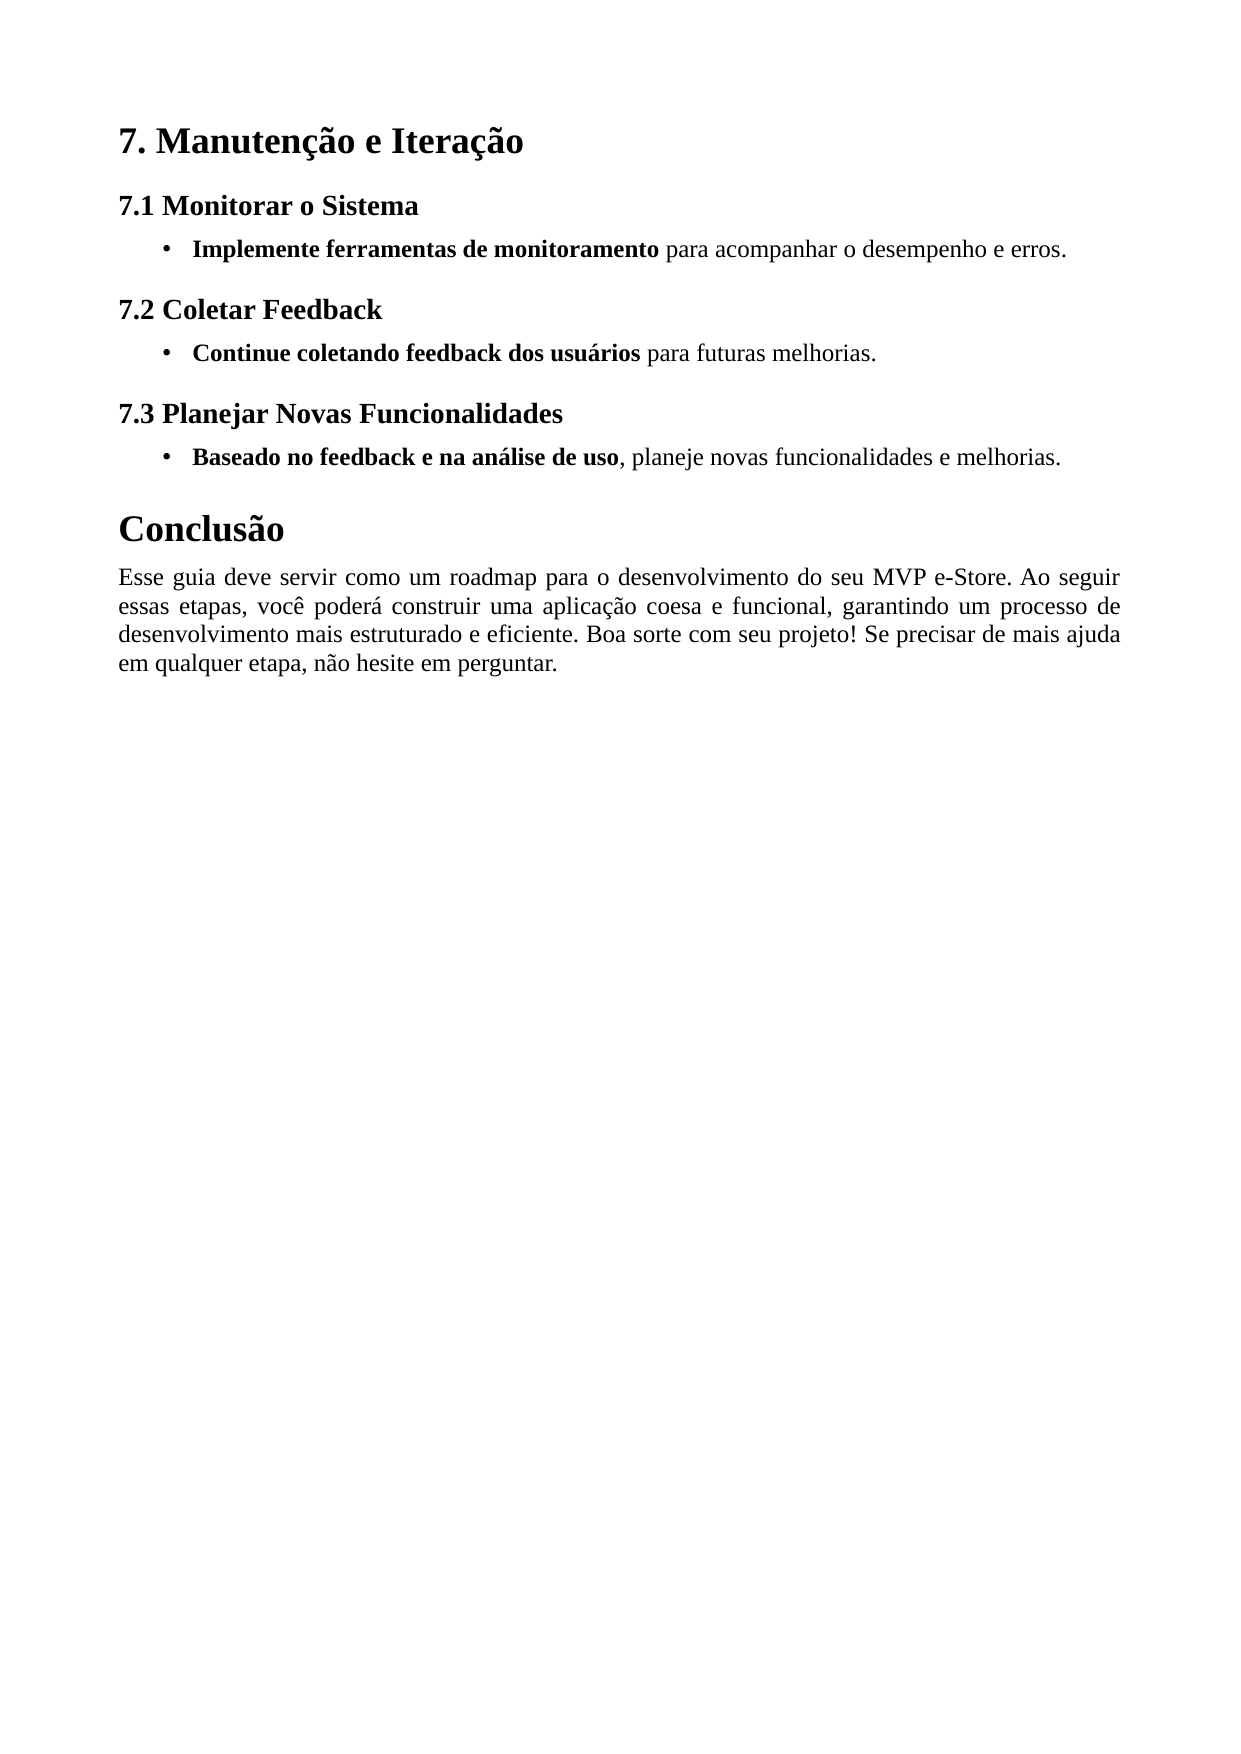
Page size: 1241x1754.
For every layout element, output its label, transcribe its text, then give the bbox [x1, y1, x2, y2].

subtitle 7. Manutenção e Iteração [118, 118, 1122, 161]
list Baseado no feedback e na análise de uso, planeje novas funcionalidades e melhorias. [162, 442, 1122, 471]
list Continue coletando feedback dos usuários para futuras melhorias. [162, 338, 1122, 367]
text Esse guia deve servir como um roadmap para o desenvolvimento do seu MVP e-Store. Ao seguir essas etapas, você poderá construir uma aplicação coesa e funcional, garantindo um processo de desenvolvimento mais estruturado e eficiente. Boa sorte com seu projeto! Se precisar de mais ajuda em qualquer etapa, não hesite em perguntar. [118, 562, 1122, 677]
subtitle 7.1 Monitorar o Sistema [118, 188, 1122, 222]
subtitle Conclusão [118, 506, 1122, 549]
subtitle 7.2 Coletar Feedback [118, 292, 1122, 326]
list Implemente ferramentas de monitoramento para acompanhar o desempenho e erros. [162, 234, 1122, 263]
subtitle 7.3 Planejar Novas Funcionalidades [118, 396, 1122, 430]
